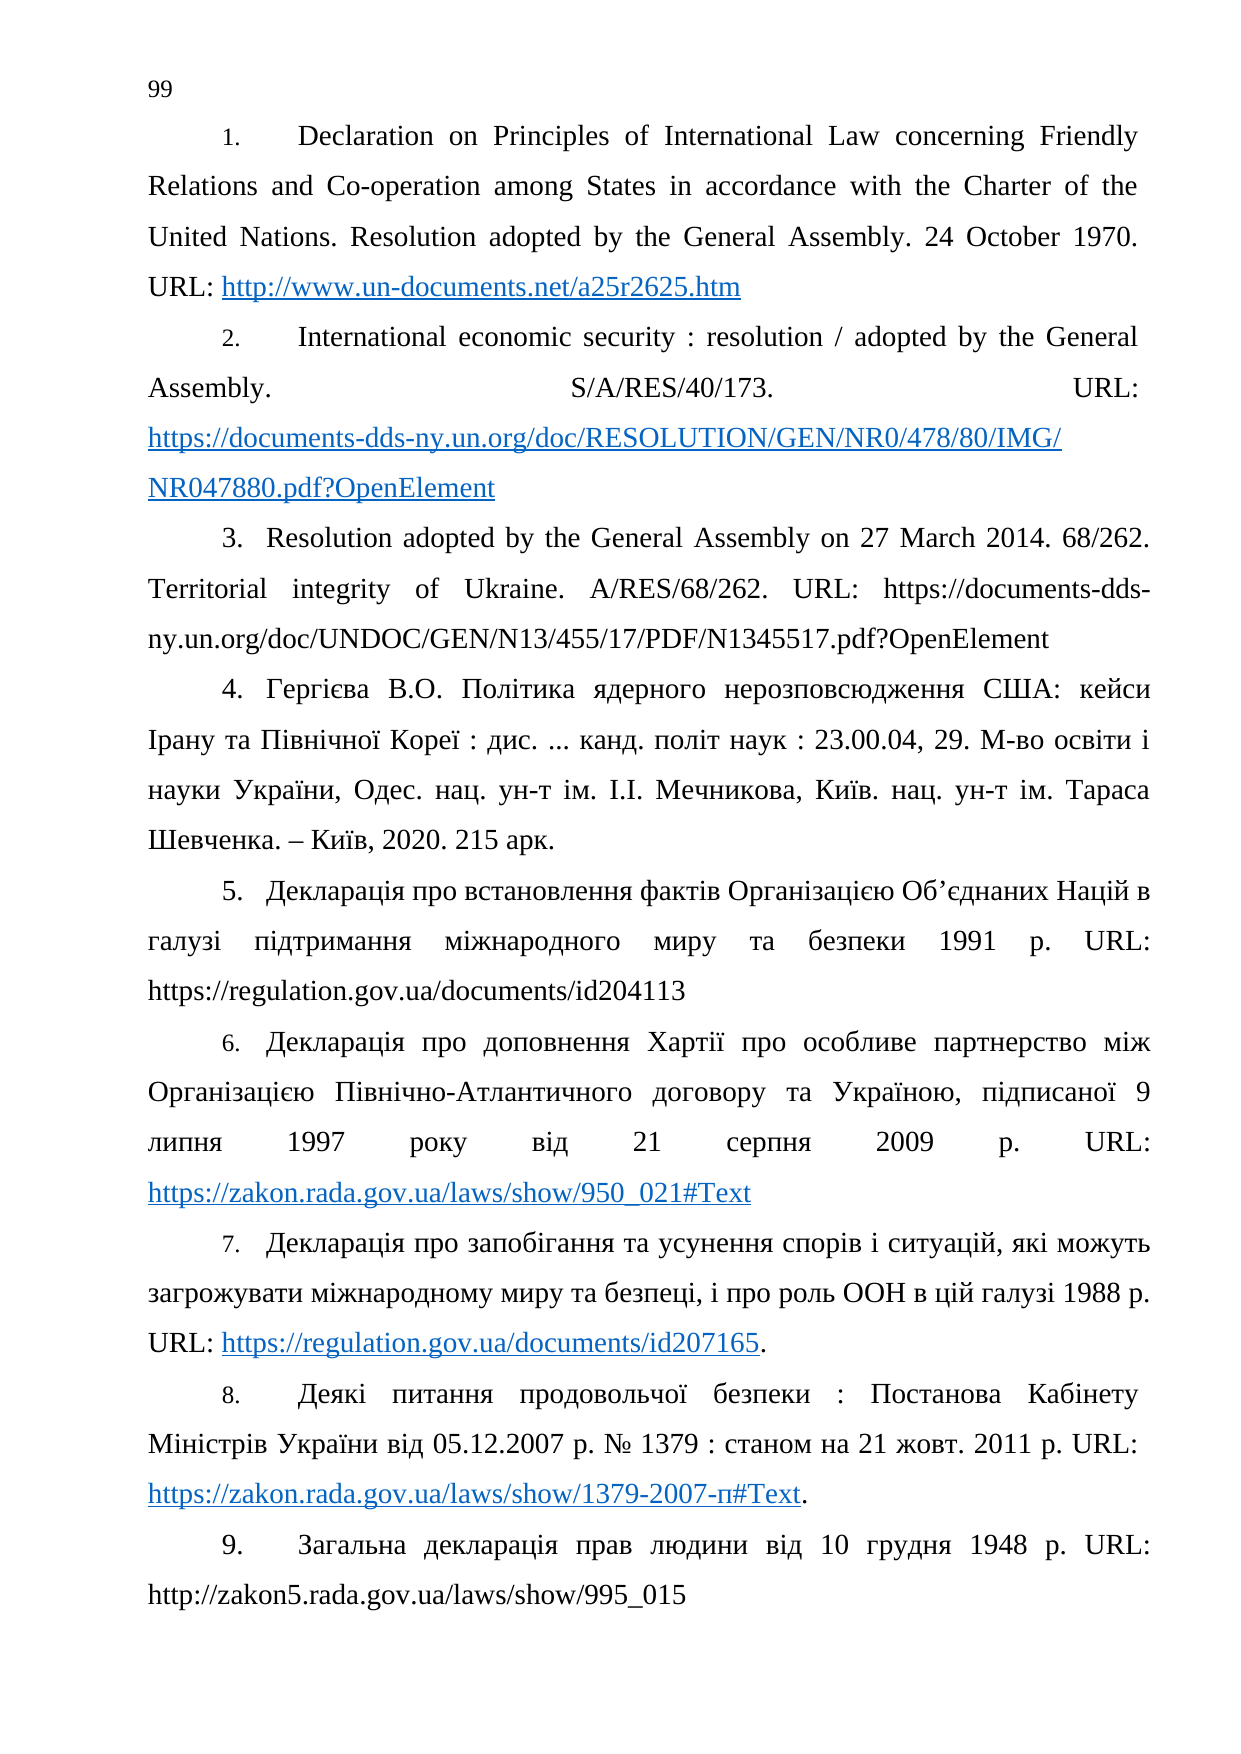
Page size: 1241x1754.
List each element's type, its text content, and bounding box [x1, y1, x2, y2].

list Гергієва В.О. Політика ядерного нерозповсюдження США: кейси Ірану та Північної Кореї : дис. ... канд. політ наук : 23.00.04, 29. М-во освіти і науки України, Одес. нац. ун-т ім. І.І. Мечникова, Київ. нац. ун-т ім. Тараса Шевченка. – Київ, 2020. 215 арк. [148, 672, 1152, 856]
list International economic security : resolution / adopted by the General Assembly. S/A/RES/40/173. URL: https://documents-dds-ny.un.org/doc/RESOLUTION/GEN/NR0/478/80/IMG/NR047880.pdf?OpenElement [148, 319, 1139, 504]
list Resolution adopted by the General Assembly on 27 March 2014. 68/262. Territorial integrity of Ukraine. A/RES/68/262. URL: https://documents-dds-ny.un.org/doc/UNDOC/GEN/N13/455/17/PDF/N1345517.pdf?OpenElement [148, 521, 1152, 655]
list Деякі питання продовольчої безпеки : Постанова Кабінету Міністрів України від 05.12.2007 р. № 1379 : станом на 21 жовт. 2011 р. URL: https://zakon.rada.gov.ua/laws/show/1379-2007-п#Text. [148, 1376, 1139, 1510]
list Декларація про запобігання та усунення спорів і ситуацій, які можуть загрожувати міжнародному миру та безпеці, і про роль ООН в цій галузі 1988 p. URL: https://regulation.gov.ua/documents/id207165. [148, 1225, 1152, 1359]
list Declaration on Principles of International Law concerning Friendly Relations and Co-operation among States in accordance with the Charter of the United Nations. Resolution adopted by the General Assembly. 24 October 1970. URL: http://www.un-documents.net/a25r2625.htm [148, 118, 1139, 303]
list Загальна декларація прав людини від 10 грудня 1948 р. URL: http://zakon5.rada.gov.ua/laws/show/995_015 [148, 1527, 1152, 1611]
list Декларація про доповнення Хартії про особливе партнерство між Організацією Північно-Атлантичного договору та Україною, підписаної 9 липня 1997 року від 21 серпня 2009 р. URL: https://zakon.rada.gov.ua/laws/show/950_021#Text [148, 1024, 1152, 1208]
list Декларація про встановлення фактів Організацією Об’єднаних Націй в галузі підтримання міжнародного миру та безпеки 1991 р. URL: https://regulation.gov.ua/documents/id204113 [148, 873, 1152, 1007]
